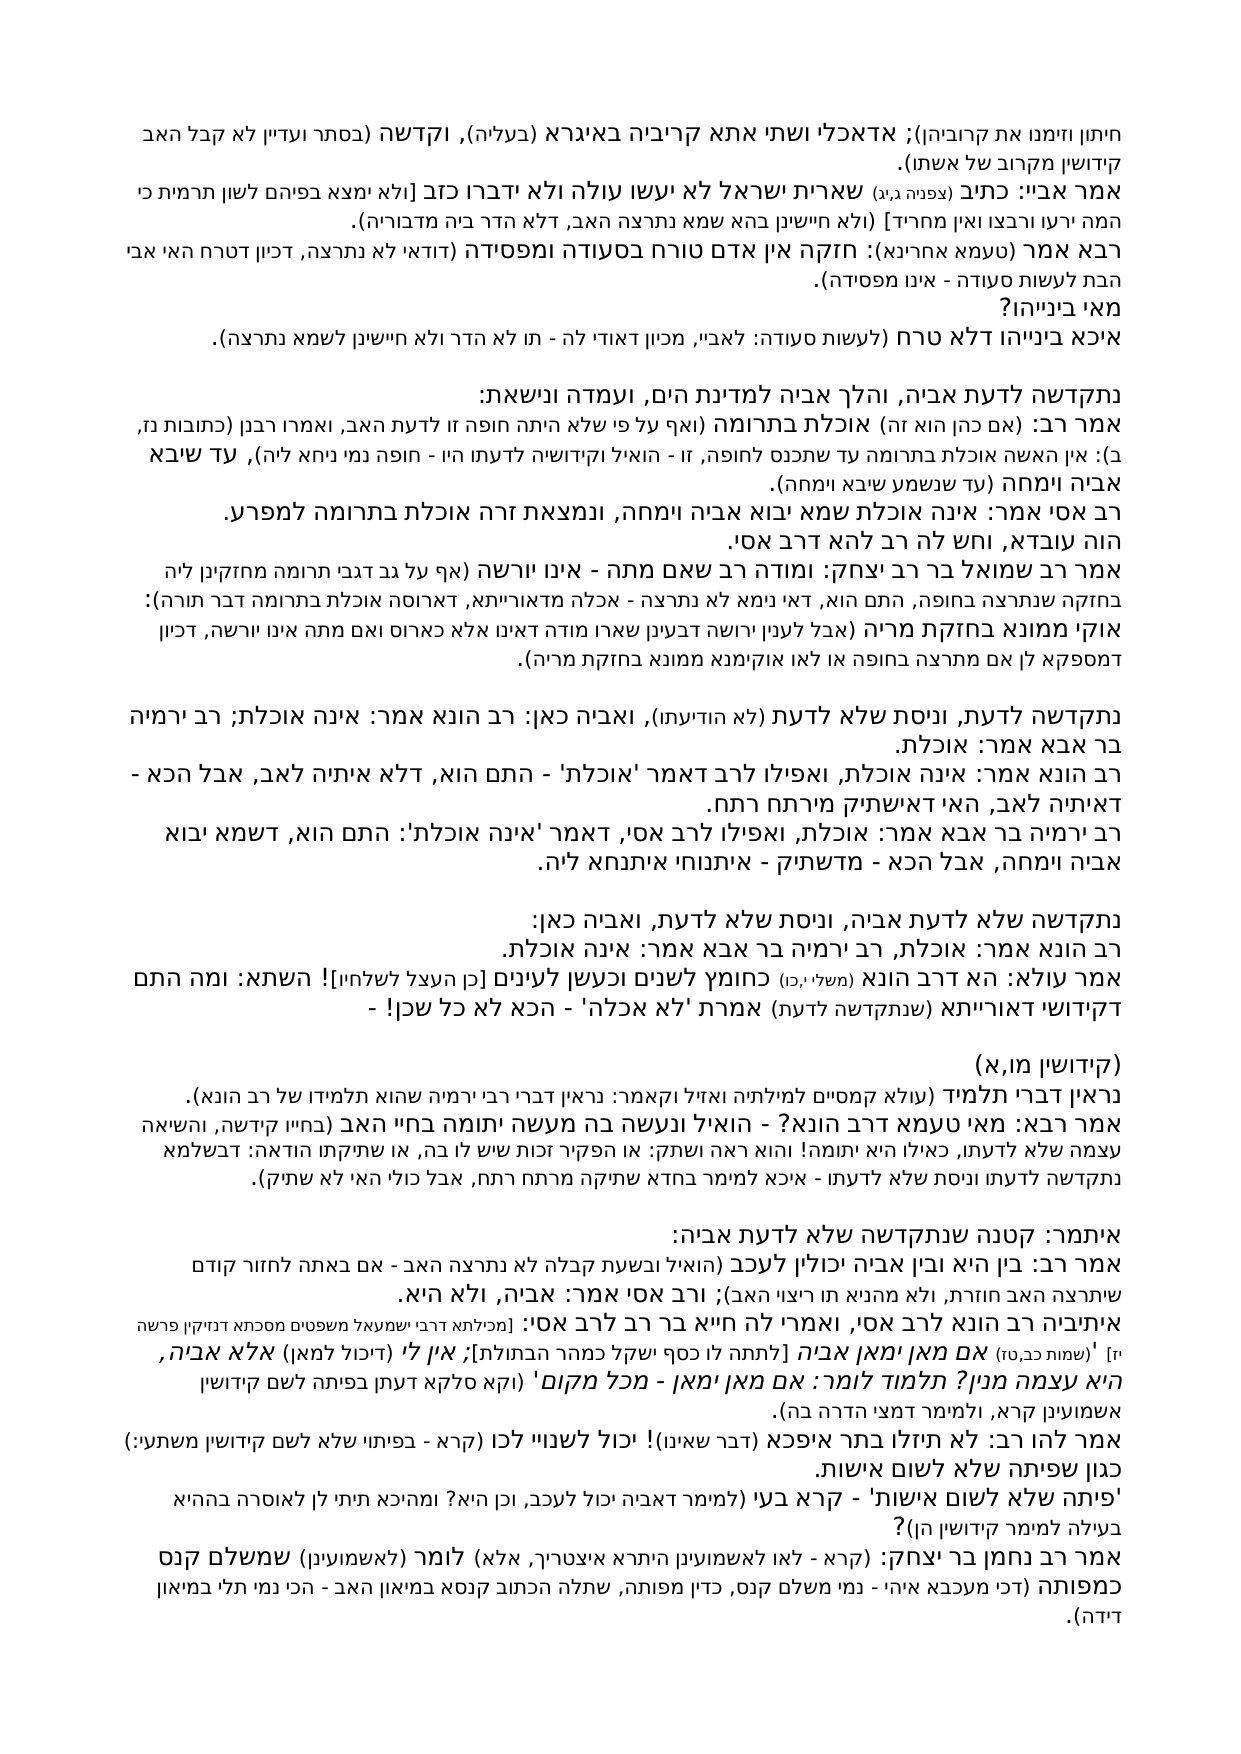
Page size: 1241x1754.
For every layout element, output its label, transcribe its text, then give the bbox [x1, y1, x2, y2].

text נראין דברי תלמיד (עולא קמסיים למילתיה ואזיל וקאמר: נראין דברי רבי ירמיה שהוא תלמידו של רב הונא). [118, 1080, 1122, 1109]
text נתקדשה שלא לדעת אביה, וניסת שלא לדעת, ואביה כאן: [118, 905, 1122, 934]
text אמר רב שמואל בר רב יצחק: ומודה רב שאם מתה - אינו יורשה (אף על גב דגבי תרומה מחזקינן ליה בחזקה שנתרצה בחופה, התם הוא, דאי נימא לא נתרצה - אכלה מדאורייתא, דארוסה אוכלת בתרומה דבר תורה): אוקי ממונא בחזקת מריה (אבל לענין ירושה דבעינן שארו מודה דאינו אלא כארוס ואם מתה אינו יורשה, דכיון דמספקא לן אם מתרצה בחופה או לאו אוקימנא ממונא בחזקת מריה). [118, 556, 1122, 672]
text אמר רב: בין היא ובין אביה יכולין לעכב (הואיל ובשעת קבלה לא נתרצה האב - אם באתה לחזור קודם שיתרצה האב חוזרת, ולא מהניא תו ריצוי האב); ורב אסי אמר: אביה, ולא היא. [118, 1249, 1122, 1308]
text איתמר: קטנה שנתקדשה שלא לדעת אביה: [118, 1220, 1122, 1249]
text איתיביה רב הונא לרב אסי, ואמרי לה חייא בר רב לרב אסי: [מכילתא דרבי ישמעאל משפטים מסכתא דנזיקין פרשה יז] '(שמות כב,טז) אם מאן ימאן אביה [לתתה לו כסף ישקל כמהר הבתולת]; אין לי (דיכול למאן) אלא אביה, היא עצמה מנין? תלמוד לומר: אם מאן ימאן - מכל מקום' (וקא סלקא דעתן בפיתה לשם קידושין אשמועינן קרא, ולמימר דמצי הדרה בה). [118, 1308, 1122, 1425]
text רב אסי אמר: אינה אוכלת שמא יבוא אביה וימחה, ונמצאת זרה אוכלת בתרומה למפרע. [118, 497, 1122, 526]
text נתקדשה לדעת, וניסת שלא לדעת (לא הודיעתו), ואביה כאן: רב הונא אמר: אינה אוכלת; רב ירמיה בר אבא אמר: אוכלת. [118, 701, 1122, 759]
text רב הונא אמר: אינה אוכלת, ואפילו לרב דאמר 'אוכלת' - התם הוא, דלא איתיה לאב, אבל הכא - דאיתיה לאב, האי דאישתיק מירתח רתח. [118, 759, 1122, 818]
text הוה עובדא, וחש לה רב להא דרב אסי. [118, 526, 1122, 556]
text חיתון וזימנו את קרוביהן); אדאכלי ושתי אתא קריביה באיגרא (בעליה), וקדשה (בסתר ועדיין לא קבל האב קידושין מקרוב של אשתו). [118, 118, 1122, 177]
text רבא אמר (טעמא אחרינא): חזקה אין אדם טורח בסעודה ומפסידה (דודאי לא נתרצה, דכיון דטרח האי אבי הבת לעשות סעודה - אינו מפסידה). [118, 235, 1122, 293]
text אמר עולא: הא דרב הונא (משלי י,כו) כחומץ לשנים וכעשן לעינים [כן העצל לשלחיו]! השתא: ומה התם דקידושי דאורייתא (שנתקדשה לדעת) אמרת 'לא אכלה' - הכא לא כל שכן! - [118, 963, 1122, 1022]
text אמר אביי: כתיב (צפניה ג,יג) שארית ישראל לא יעשו עולה ולא ידברו כזב [ולא ימצא בפיהם לשון תרמית כי המה ירעו ורבצו ואין מחריד] (ולא חיישינן בהא שמא נתרצה האב, דלא הדר ביה מדבוריה). [118, 177, 1122, 235]
text רב הונא אמר: אוכלת, רב ירמיה בר אבא אמר: אינה אוכלת. [118, 934, 1122, 963]
text אמר רב נחמן בר יצחק: (קרא - לאו לאשמועינן היתרא איצטריך, אלא) לומר (לאשמועינן) שמשלם קנס כמפותה (דכי מעכבא איהי - נמי משלם קנס, כדין מפותה, שתלה הכתוב קנסא במיאון האב - הכי נמי תלי במיאון דידה). [118, 1542, 1122, 1629]
text נתקדשה לדעת אביה, והלך אביה למדינת הים, ועמדה ונישאת: [118, 380, 1122, 409]
text אמר רב: (אם כהן הוא זה) אוכלת בתרומה (ואף על פי שלא היתה חופה זו לדעת האב, ואמרו רבנן (כתובות נז,ב): אין האשה אוכלת בתרומה עד שתכנס לחופה, זו - הואיל וקידושיה לדעתו היו - חופה נמי ניחא ליה), עד שיבא אביה וימחה (עד שנשמע שיבא וימחה). [118, 409, 1122, 497]
text (קידושין מו,א) [118, 1051, 1122, 1080]
text איכא בינייהו דלא טרח (לעשות סעודה: לאביי, מכיון דאודי לה - תו לא הדר ולא חיישינן לשמא נתרצה). [118, 322, 1122, 352]
text מאי בינייהו? [118, 293, 1122, 322]
text אמר רבא: מאי טעמא דרב הונא? - הואיל ונעשה בה מעשה יתומה בחיי האב (בחייו קידשה, והשיאה עצמה שלא לדעתו, כאילו היא יתומה! והוא ראה ושתק: או הפקיר זכות שיש לו בה, או שתיקתו הודאה: דבשלמא נתקדשה לדעתו וניסת שלא לדעתו - איכא למימר בחדא שתיקה מרתח רתח, אבל כולי האי לא שתיק). [118, 1109, 1122, 1192]
text רב ירמיה בר אבא אמר: אוכלת, ואפילו לרב אסי, דאמר 'אינה אוכלת': התם הוא, דשמא יבוא אביה וימחה, אבל הכא - מדשתיק - איתנוחי איתנחא ליה. [118, 818, 1122, 876]
text 'פיתה שלא לשום אישות' - קרא בעי (למימר דאביה יכול לעכב, וכן היא? ומהיכא תיתי לן לאוסרה בההיא בעילה למימר קידושין הן)? [118, 1483, 1122, 1542]
text אמר להו רב: לא תיזלו בתר איפכא (דבר שאינו)! יכול לשנויי לכו (קרא - בפיתוי שלא לשם קידושין משתעי:) כגון שפיתה שלא לשום אישות. [118, 1425, 1122, 1483]
